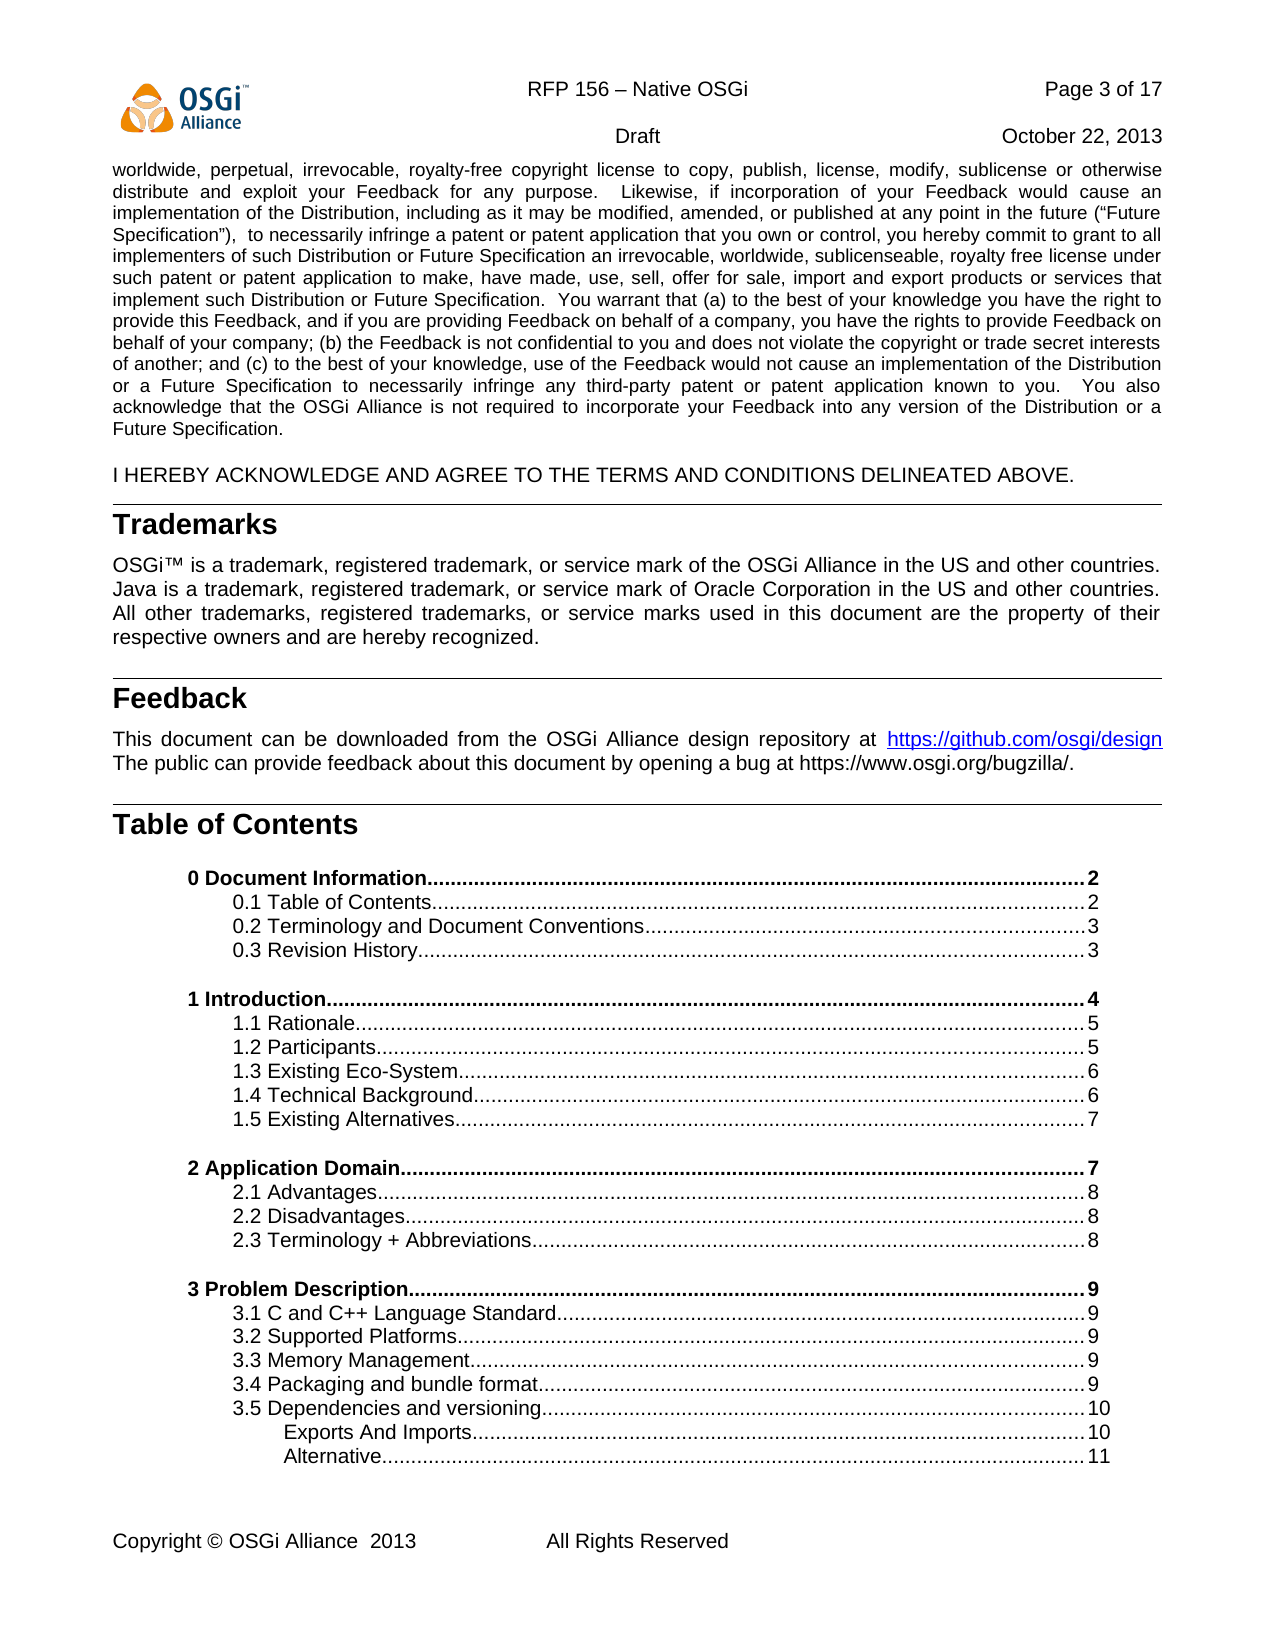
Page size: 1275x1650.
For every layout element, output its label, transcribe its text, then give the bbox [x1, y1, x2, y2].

text 1.1 Rationale 5 [232, 1011, 1162, 1035]
subtitle Table of Contents [112, 805, 1162, 841]
text 3.1 C and C++ Language Standard 9 [232, 1300, 1162, 1324]
text 0.2 Terminology and Document Conventions 3 [232, 914, 1162, 938]
text OSGi™ is a trademark, registered trademark, or service mark of the OSGi Alliance in the US and other countries. Java is a trademark, registered trademark, or service mark of Oracle Corporation in the US and other countries. All other trademarks, registered trademarks, or service marks used in this document are the property of their respective owners and are hereby recognized. [112, 553, 1162, 649]
text 0.1 Table of Contents 2 [232, 890, 1162, 914]
picture [113, 76, 257, 140]
text 1.5 Existing Alternatives 7 [232, 1107, 1162, 1131]
text Exports And Imports 10 [277, 1420, 1162, 1444]
text 3.3 Memory Management 9 [232, 1348, 1162, 1372]
text 2.2 Disadvantages 8 [232, 1203, 1162, 1227]
text 2.1 Advantages 8 [232, 1179, 1162, 1203]
text 1.3 Existing Eco-System 6 [232, 1059, 1162, 1083]
text 1.2 Participants 5 [232, 1035, 1162, 1059]
text worldwide, perpetual, irrevocable, royalty-free copyright license to copy, publish, license, modify, sublicense or otherwise distribute and exploit your Feedback for any purpose. Likewise, if incorporation of your Feedback would cause an implementation of the Distribution, including as it may be modified, amended, or published at any point in the future (“Future Specification”), to necessarily infringe a patent or patent application that you own or control, you hereby commit to grant to all implementers of such Distribution or Future Specification an irrevocable, worldwide, sublicenseable, royalty free license under such patent or patent application to make, have made, use, sell, offer for sale, import and export products or services that implement such Distribution or Future Specification. You warrant that (a) to the best of your knowledge you have the right to provide this Feedback, and if you are providing Feedback on behalf of a company, you have the rights to provide Feedback on behalf of your company; (b) the Feedback is not confidential to you and does not violate the copyright or trade secret interests of another; and (c) to the best of your knowledge, use of the Feedback would not cause an implementation of the Distribution or a Future Specification to necessarily infringe any third-party patent or patent application known to you. You also acknowledge that the OSGi Alliance is not required to incorporate your Feedback into any version of the Distribution or a Future Specification. [112, 159, 1162, 439]
text 1.4 Technical Background 6 [232, 1083, 1162, 1107]
text This document can be downloaded from the OSGi Alliance design repository at https://github.com/osgi/design The public can provide feedback about this document by opening a bug at https://www.osgi.org/bugzilla/. [112, 727, 1162, 775]
text 1 Introduction 4 [187, 987, 1162, 1011]
text 3.5 Dependencies and versioning 10 [232, 1396, 1162, 1420]
text Alternative 11 [277, 1444, 1162, 1468]
text I HEREBY ACKNOWLEDGE AND AGREE TO THE TERMS AND CONDITIONS DELINEATED ABOVE. [112, 463, 1162, 487]
text 2 Application Domain 7 [187, 1156, 1162, 1179]
text 3.2 Supported Platforms 9 [232, 1324, 1162, 1348]
subtitle Trademarks [112, 505, 1162, 541]
text 3 Problem Description 9 [187, 1276, 1162, 1300]
text 0.3 Revision History 3 [232, 938, 1162, 962]
text 3.4 Packaging and bundle format 9 [232, 1372, 1162, 1396]
subtitle Feedback [112, 679, 1162, 715]
text 2.3 Terminology + Abbreviations 8 [232, 1227, 1162, 1251]
text 0 Document Information 2 [187, 866, 1162, 890]
